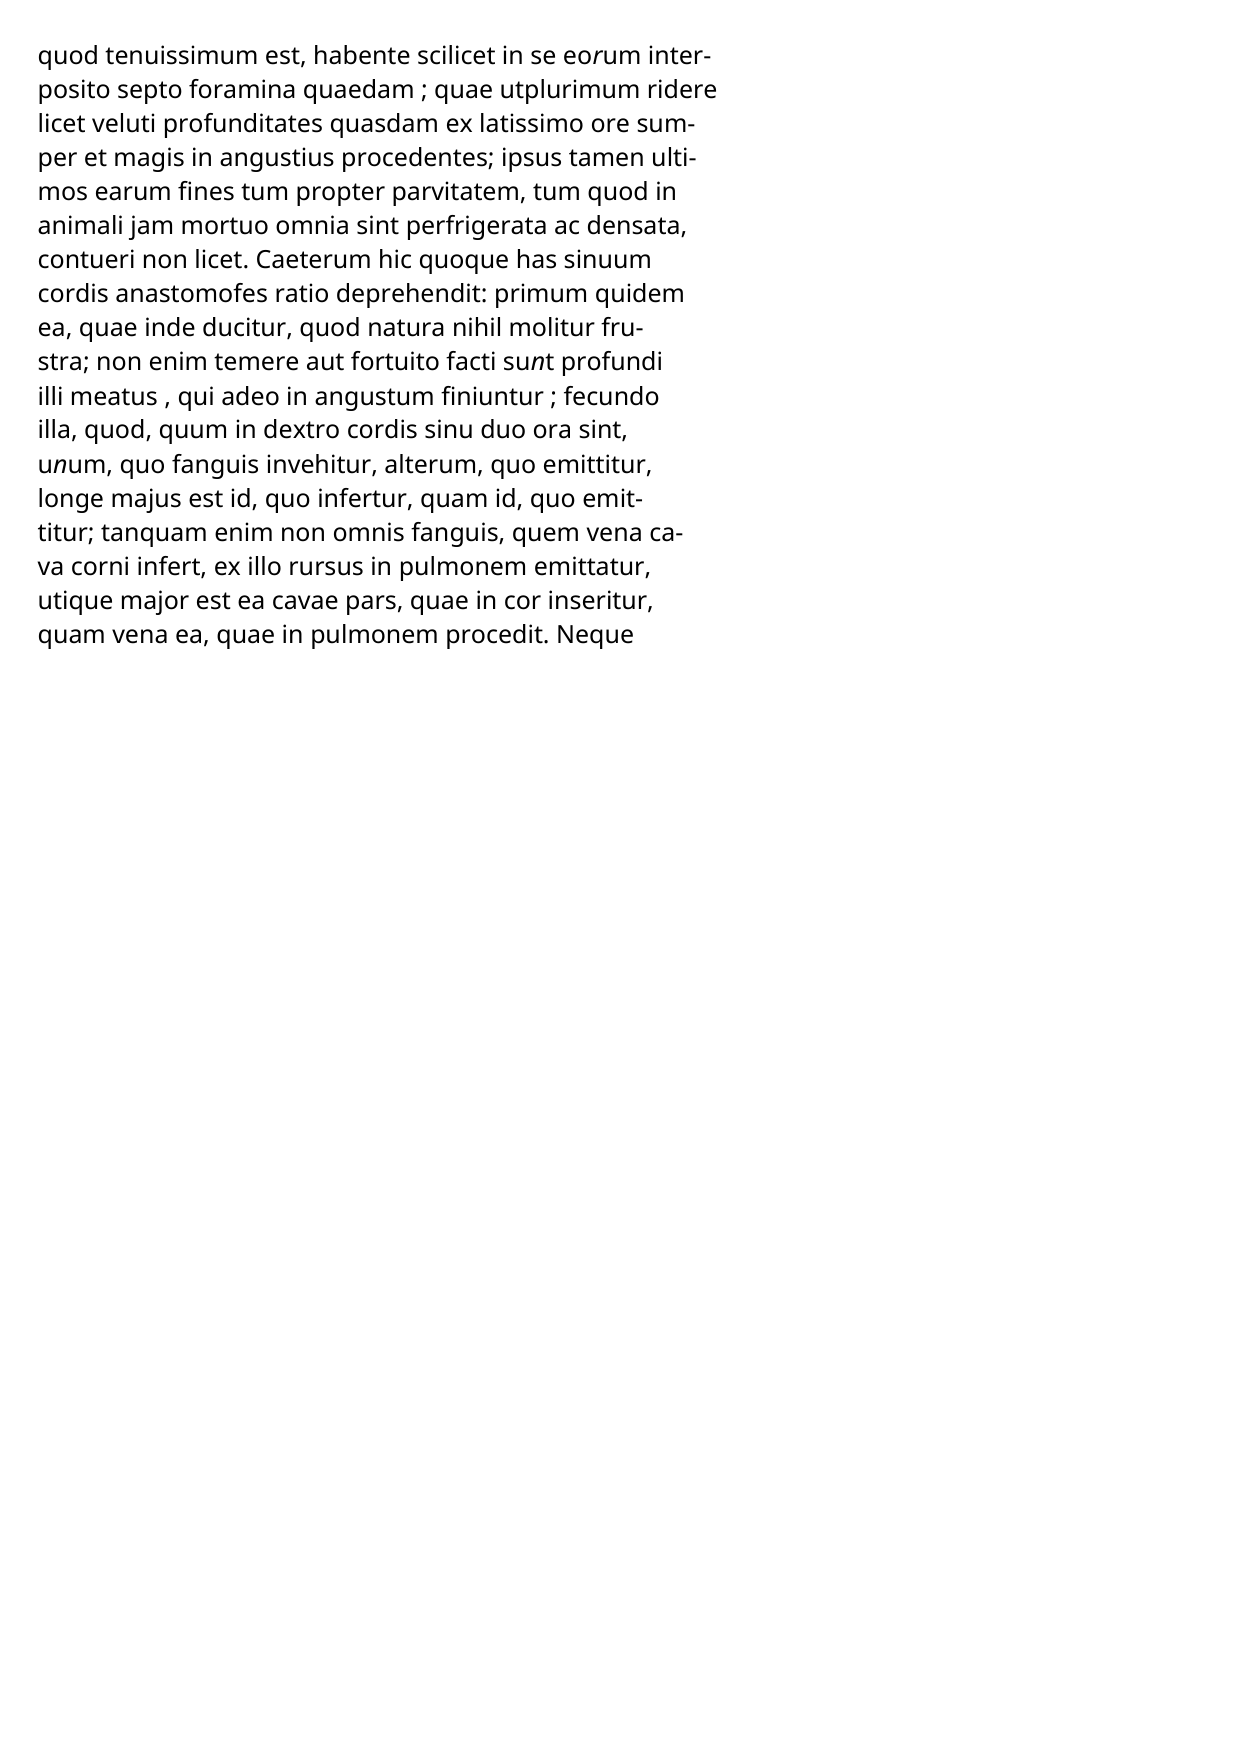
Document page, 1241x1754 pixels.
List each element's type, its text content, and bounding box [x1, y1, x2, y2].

text quod tenuissimum est, habente scilicet in se eorum inter- posito septo foramina quaedam ; quae utplurimum ridere licet veluti profunditates quasdam ex latissimo ore sum- per et magis in angustius procedentes; ipsus tamen ulti- mos earum fines tum propter parvitatem, tum quod in animali jam mortuo omnia sint perfrigerata ac densata, contueri non licet. Caeterum hic quoque has sinuum cordis anastomofes ratio deprehendit: primum quidem ea, quae inde ducitur, quod natura nihil molitur fru- stra; non enim temere aut fortuito facti sunt profundi illi meatus , qui adeo in angustum finiuntur ; fecundo illa, quod, quum in dextro cordis sinu duo ora sint, unum, quo fanguis invehitur, alterum, quo emittitur, longe majus est id, quo infertur, quam id, quo emit- titur; tanquam enim non omnis fanguis, quem vena ca- va corni infert, ex illo rursus in pulmonem emittatur, utique major est ea cavae pars, quae in cor inseritur, quam vena ea, quae in pulmonem procedit. Neque [37, 37, 1203, 651]
